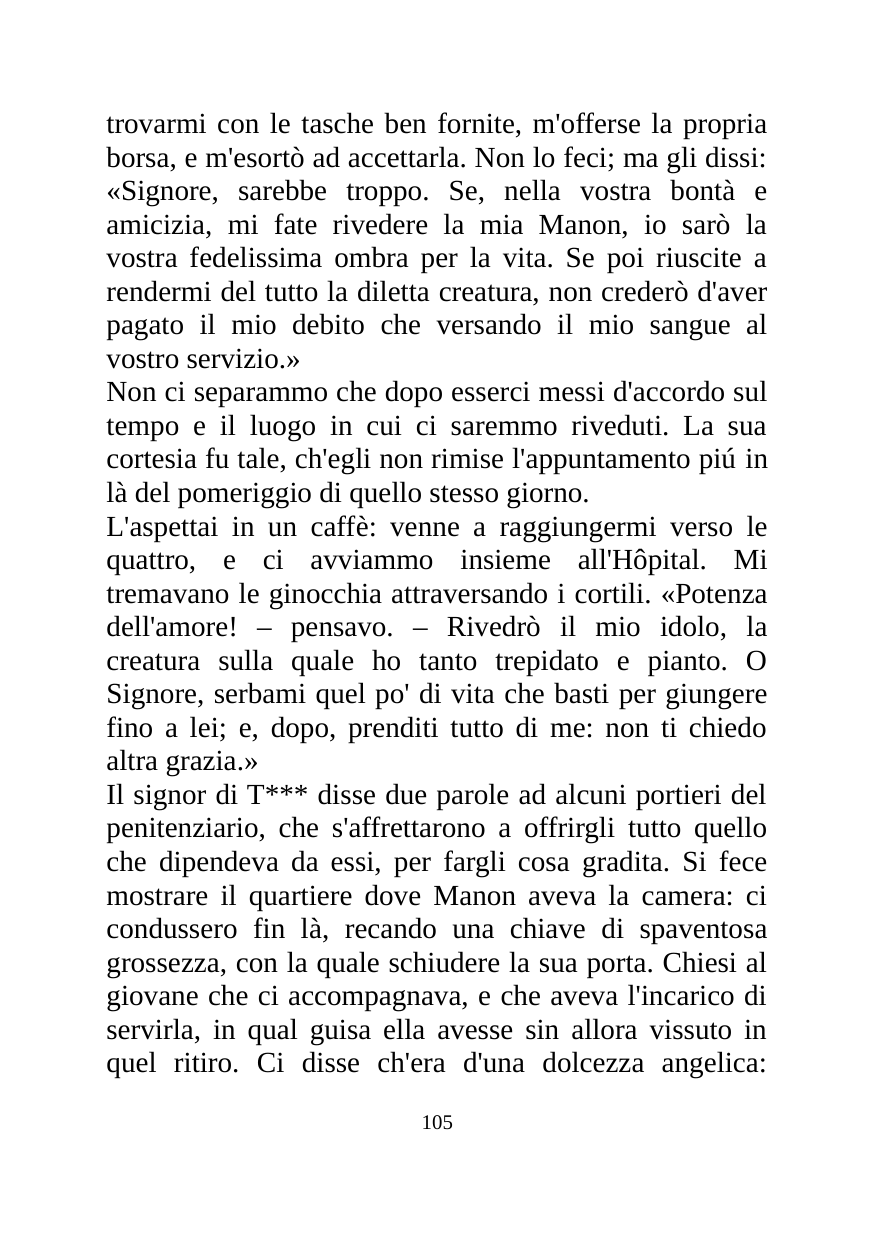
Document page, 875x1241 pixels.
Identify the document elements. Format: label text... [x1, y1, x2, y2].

text trovarmi con le tasche ben fornite, m'offerse la propria borsa, e m'esortò ad accettarla. Non lo feci; ma gli dissi: «Signore, sarebbe troppo. Se, nella vostra bontà e amicizia, mi fate rivedere la mia Manon, io sarò la vostra fedelissima ombra per la vita. Se poi riuscite a rendermi del tutto la diletta creatura, non crederò d'aver pagato il mio debito che versando il mio sangue al vostro servizio.» [106, 106, 768, 374]
text Il signor di T*** disse due parole ad alcuni portieri del penitenziario, che s'affrettarono a offrirgli tutto quello che dipendeva da essi, per fargli cosa gradita. Si fece mostrare il quartiere dove Manon aveva la camera: ci condussero fin là, recando una chiave di spaventosa grossezza, con la quale schiudere la sua porta. Chiesi al giovane che ci accompagnava, e che aveva l'incarico di servirla, in qual guisa ella avesse sin allora vissuto in quel ritiro. Ci disse ch'era d'una dolcezza angelica: [106, 777, 768, 1079]
text Non ci separammo che dopo esserci messi d'accordo sul tempo e il luogo in cui ci saremmo riveduti. La sua cortesia fu tale, ch'egli non rimise l'appuntamento piú in là del pomeriggio di quello stesso giorno. [106, 374, 768, 509]
text L'aspettai in un caffè: venne a raggiungermi verso le quattro, e ci avviammo insieme all'Hôpital. Mi tremavano le ginocchia attraversando i cortili. «Potenza dell'amore! ‒ pensavo. ‒ Rivedrò il mio idolo, la creatura sulla quale ho tanto trepidato e pianto. O Signore, serbami quel po' di vita che basti per giungere fino a lei; e, dopo, prenditi tutto di me: non ti chiedo altra grazia.» [106, 509, 768, 777]
